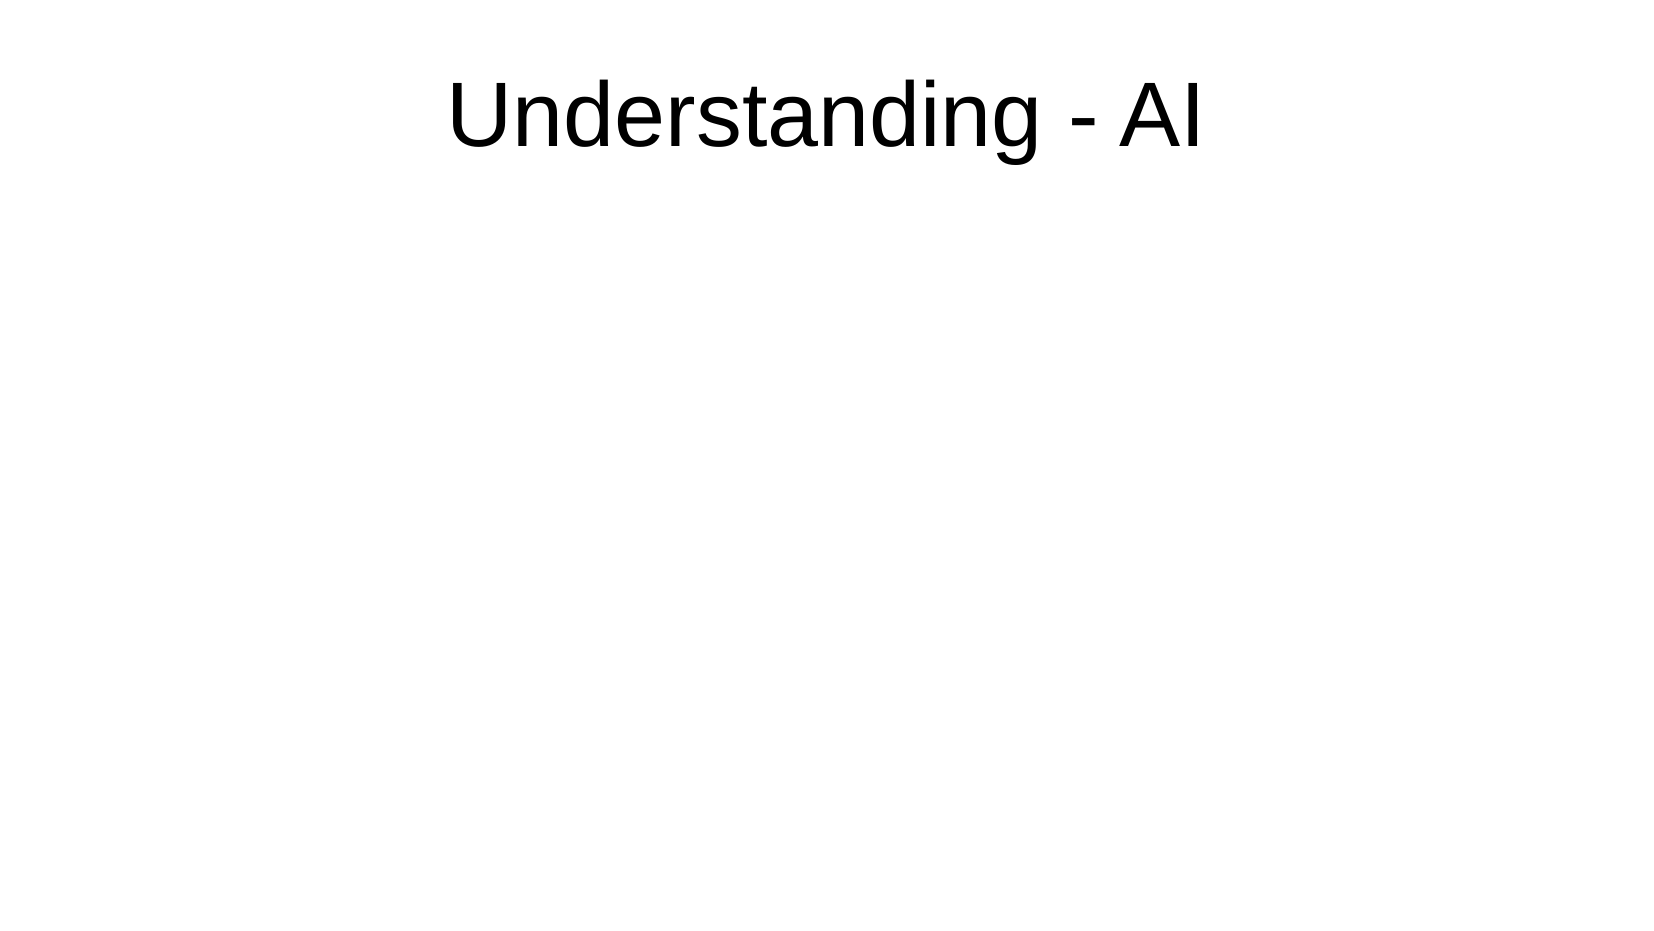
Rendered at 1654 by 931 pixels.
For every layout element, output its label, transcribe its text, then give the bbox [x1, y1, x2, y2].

title Understanding - AI [82, 37, 1571, 193]
